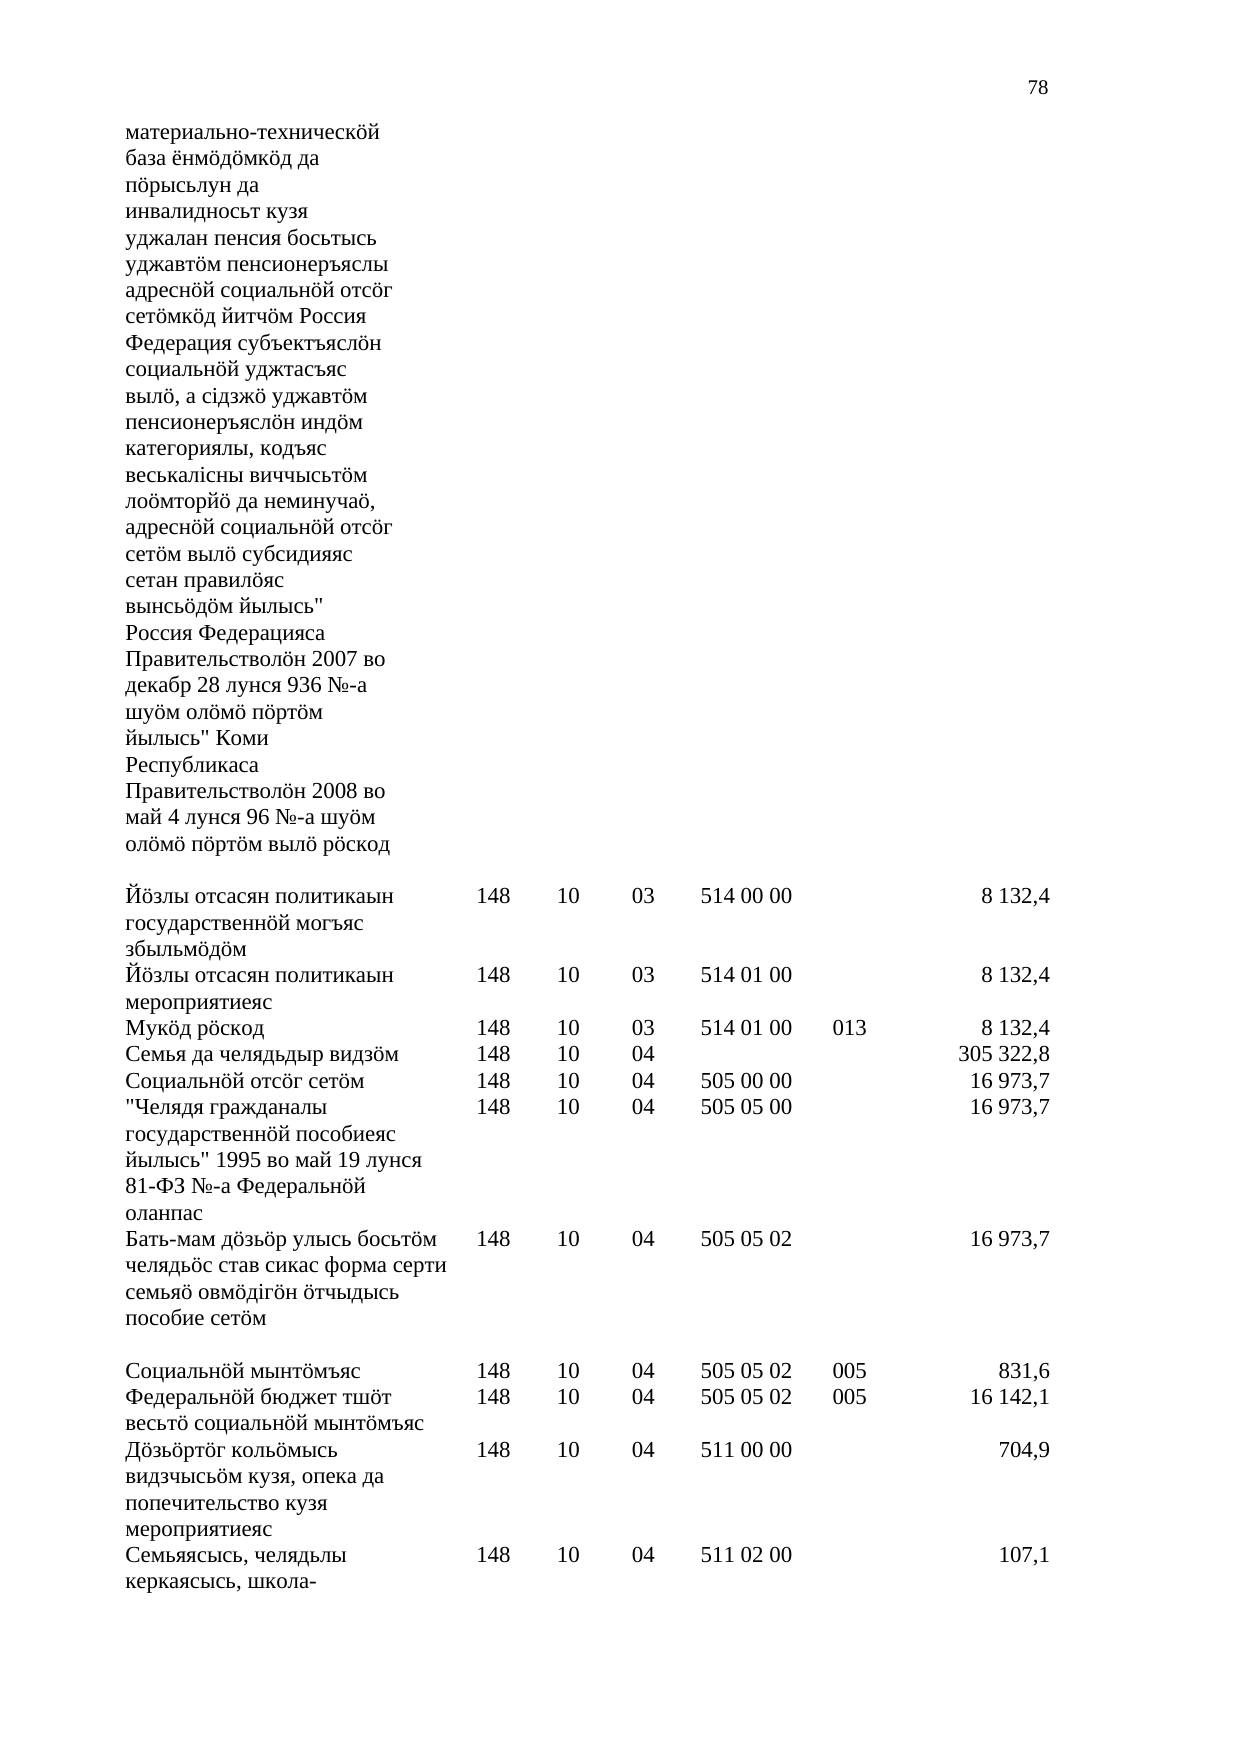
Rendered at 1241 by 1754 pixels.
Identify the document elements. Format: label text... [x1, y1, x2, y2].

table_cell 10 [531, 1436, 606, 1541]
table_cell 148 [456, 961, 531, 1014]
table_cell Бать-мам дöзьöр улысь босьтöм челядьöс став сикас форма серти семьяö овмöдігöн öтчыдысь пособие сетöм [119, 1225, 456, 1357]
table_cell 148 [456, 1436, 531, 1541]
table_cell 10 [531, 1093, 606, 1225]
table_cell Семья да челядьдыр видзöм [119, 1041, 456, 1067]
table_cell 03 [606, 1014, 681, 1041]
table_cell 505 05 02 [681, 1225, 812, 1357]
table_cell 10 [531, 1041, 606, 1067]
table_cell 514 00 00 [681, 883, 812, 961]
table_cell 514 01 00 [681, 961, 812, 1014]
table_cell Дöзьöртöг кольöмысь видзчысьöм кузя, опека да попечительство кузя мероприятиеяс [119, 1436, 456, 1541]
table_cell [1056, 1014, 1093, 1041]
table_cell [1056, 1067, 1093, 1093]
table_cell "Челядя гражданалы государственнöй пособиеяс йылысь" 1995 во май 19 лунся 81-ФЗ №-а Федеральнöй оланпас [119, 1093, 456, 1225]
table_cell [1056, 1436, 1093, 1541]
table_cell [812, 1067, 887, 1093]
table_cell 16 973,7 [887, 1067, 1056, 1093]
table_cell [1056, 1383, 1093, 1436]
table_cell 305 322,8 [887, 1041, 1056, 1067]
table_cell 8 132,4 [887, 961, 1056, 1014]
table_cell 148 [456, 1541, 531, 1594]
table_cell 04 [606, 1357, 681, 1383]
table_cell [681, 1041, 812, 1067]
table_cell 148 [456, 1067, 531, 1093]
table_cell 03 [606, 883, 681, 961]
table_cell 10 [531, 1225, 606, 1357]
table_cell 005 [812, 1357, 887, 1383]
table_cell Федеральнöй бюджет тшöт весьтö социальнöй мынтöмъяс [119, 1383, 456, 1436]
table_cell [681, 118, 812, 882]
table_cell 505 05 02 [681, 1357, 812, 1383]
table_cell 831,6 [887, 1357, 1056, 1383]
table_cell 005 [812, 1383, 887, 1436]
table_cell 10 [531, 1383, 606, 1436]
table_cell [812, 1436, 887, 1541]
table_cell 505 00 00 [681, 1067, 812, 1093]
table_cell 04 [606, 1225, 681, 1357]
table_cell Йöзлы отсасян политикаын мероприятиеяс [119, 961, 456, 1014]
table_cell Социальнöй мынтöмъяс [119, 1357, 456, 1383]
table_cell 8 132,4 [887, 883, 1056, 961]
table_cell [1056, 1093, 1093, 1225]
table_cell 10 [531, 1014, 606, 1041]
table_cell [1056, 1357, 1093, 1383]
table_cell 013 [812, 1014, 887, 1041]
table_cell [887, 118, 1056, 882]
table_cell [812, 961, 887, 1014]
table_cell 148 [456, 1041, 531, 1067]
table_cell Социальнöй отсöг сетöм [119, 1067, 456, 1093]
table_cell [1056, 1225, 1093, 1357]
table_cell 107,1 [887, 1541, 1056, 1594]
table_cell 16 973,7 [887, 1093, 1056, 1225]
table_cell 16 973,7 [887, 1225, 1056, 1357]
table_cell [812, 1041, 887, 1067]
table_cell 514 01 00 [681, 1014, 812, 1041]
table_cell [1056, 883, 1093, 961]
table_cell 148 [456, 1383, 531, 1436]
table_cell 04 [606, 1436, 681, 1541]
table_cell 04 [606, 1067, 681, 1093]
table_cell 148 [456, 1225, 531, 1357]
table_cell 511 02 00 [681, 1541, 812, 1594]
table_cell 8 132,4 [887, 1014, 1056, 1041]
table_cell материально-техническöй база ёнмöдöмкöд да пöрысьлун да инвалидносьт кузя уджалан пенсия босьтысь уджавтöм пенсионеръяслы адреснöй социальнöй отсöг сетöмкöд йитчöм Россия Федерация субъектъяслöн социальнöй уджтасъяс вылö, а сідзжö уджавтöм пенсионеръяслöн индöм категориялы, кодъяс веськалісны виччысьтöм лоöмторйö да неминучаö, адреснöй социальнöй отсöг сетöм вылö субсидияяс сетан правилöяс вынсьöдöм йылысь" Россия Федерацияса Правительстволöн 2007 во декабр 28 лунся 936 №-а шуöм олöмö пöртöм йылысь" Коми Республикаса Правительстволöн 2008 во май 4 лунся 96 №-а шуöм олöмö пöртöм вылö рöскод [119, 118, 456, 882]
table_cell [1056, 961, 1093, 1014]
table_cell 10 [531, 1067, 606, 1093]
table_cell Семьяясысь, челядьлы керкаясысь, школа- [119, 1541, 456, 1594]
table_cell [812, 1225, 887, 1357]
table_cell 04 [606, 1541, 681, 1594]
table_cell 704,9 [887, 1436, 1056, 1541]
table_cell 04 [606, 1093, 681, 1225]
table_cell [812, 1093, 887, 1225]
table_cell Мукöд рöскод [119, 1014, 456, 1041]
table_cell 511 00 00 [681, 1436, 812, 1541]
table_cell [1056, 1541, 1093, 1594]
table_cell [812, 883, 887, 961]
table_cell 03 [606, 961, 681, 1014]
table_cell 505 05 00 [681, 1093, 812, 1225]
table_cell [812, 118, 887, 882]
table_cell [1056, 1041, 1093, 1067]
table_cell [812, 1541, 887, 1594]
table_cell [456, 118, 531, 882]
table_cell 148 [456, 1093, 531, 1225]
table_cell 04 [606, 1041, 681, 1067]
table_cell 10 [531, 1357, 606, 1383]
table_cell [606, 118, 681, 882]
table_cell 10 [531, 961, 606, 1014]
table_cell Йöзлы отсасян политикаын государственнöй могъяс збыльмöдöм [119, 883, 456, 961]
table_cell 16 142,1 [887, 1383, 1056, 1436]
table_cell 148 [456, 883, 531, 961]
table_cell 10 [531, 883, 606, 961]
table_cell [531, 118, 606, 882]
table_cell 505 05 02 [681, 1383, 812, 1436]
table_cell [1056, 118, 1093, 882]
table_cell 10 [531, 1541, 606, 1594]
table_cell 148 [456, 1357, 531, 1383]
table_cell 148 [456, 1014, 531, 1041]
table_cell 04 [606, 1383, 681, 1436]
